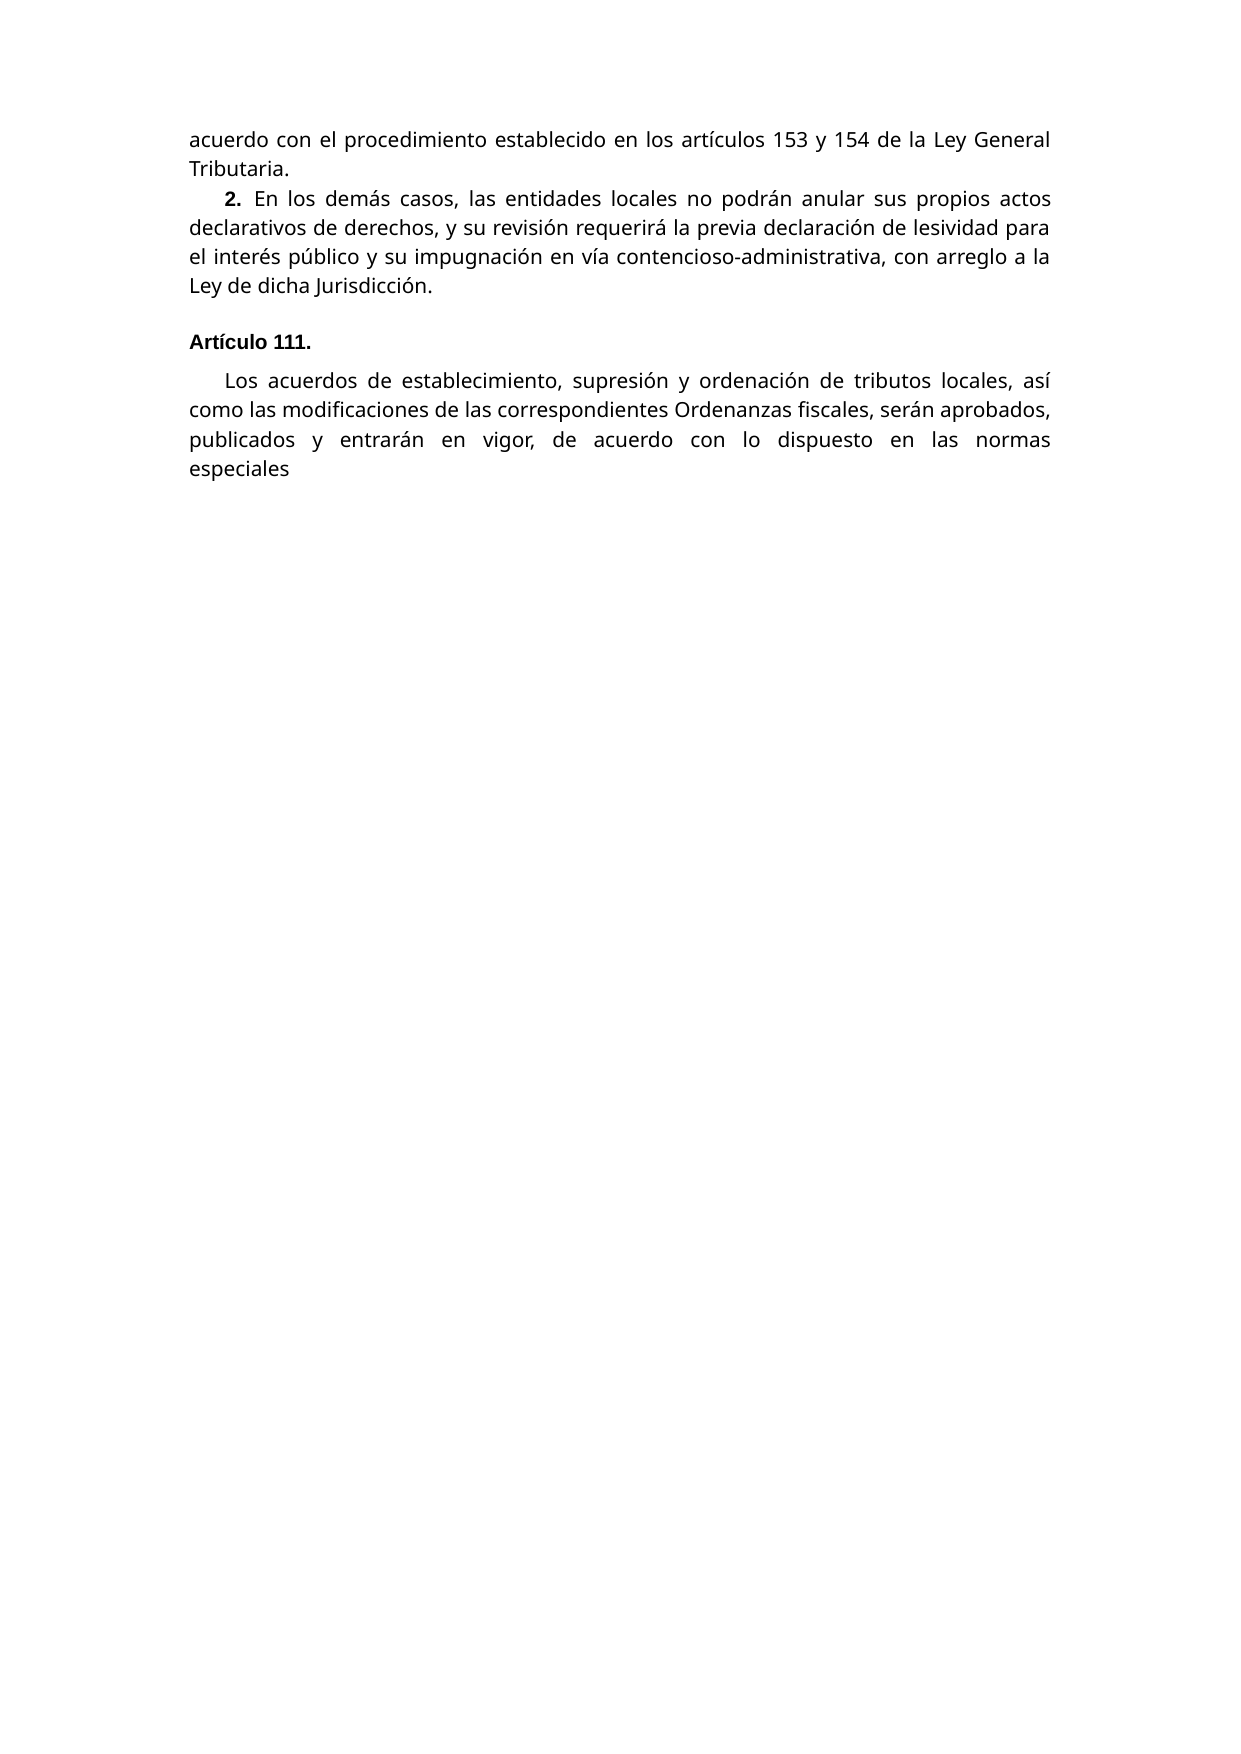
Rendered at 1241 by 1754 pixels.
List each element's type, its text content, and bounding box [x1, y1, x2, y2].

text Los acuerdos de establecimiento, supresión y ordenación de tributos locales, así como las modificaciones de las correspondientes Ordenanzas fiscales, serán aprobados, publicados y entrarán en vigor, de acuerdo con lo dispuesto en las normas especiales [189, 366, 1051, 482]
list acuerdo con el procedimiento establecido en los artículos 153 y 154 de la Ley General Tributaria. [189, 125, 1051, 183]
list En los demás casos, las entidades locales no podrán anular sus propios actos declarativos de derechos, y su revisión requerirá la previa declaración de lesividad para el interés público y su impugnación en vía contencioso-administrativa, con arreglo a la Ley de dicha Jurisdicción. [189, 184, 1051, 300]
subtitle Artículo 111. [189, 330, 1184, 354]
